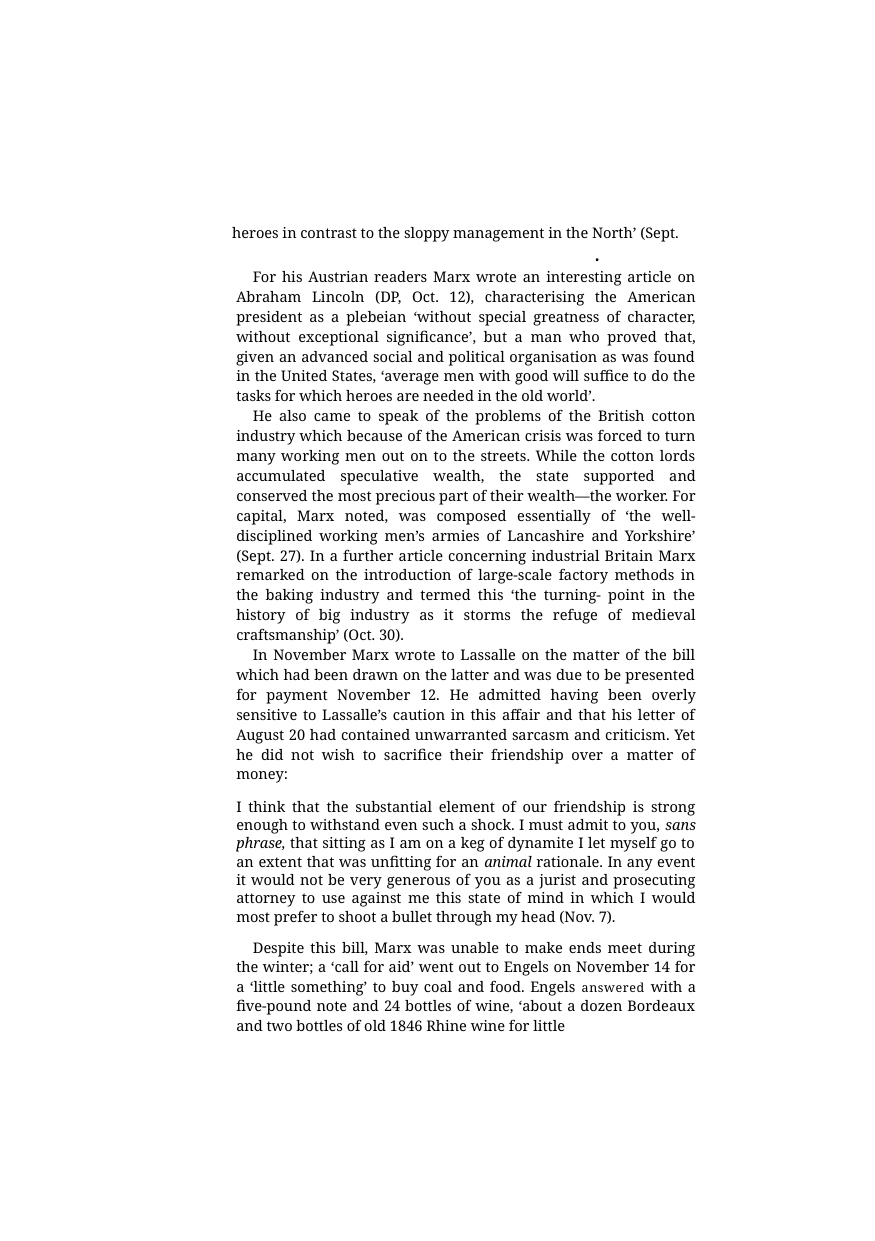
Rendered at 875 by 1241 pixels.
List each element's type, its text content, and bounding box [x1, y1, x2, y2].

text He also came to speak of the problems of the British cotton industry which because of the American crisis was forced to turn many working men out on to the streets. While the cotton lords accumulated speculative wealth, the state supported and conserved the most precious part of their wealth—the worker. For capital, Marx noted, was composed essentially of ‘the well- disciplined working men’s armies of Lancashire and Yorkshire’ (Sept. 27). In a further article concerning industrial Britain Marx remarked on the introduction of large-scale factory methods in the baking industry and termed this ‘the turning- point in the history of big industry as it storms the refuge of medieval craftsmanship’ (Oct. 30). [236, 406, 696, 644]
text . [594, 243, 698, 267]
text In November Marx wrote to Lassalle on the matter of the bill which had been drawn on the latter and was due to be presented for payment November 12. He admitted having been overly sensitive to Lassalle’s caution in this affair and that his letter of August 20 had contained unwarranted sarcasm and criticism. Yet he did not wish to sacrifice their friendship over a matter of money: [236, 644, 696, 784]
text heroes in contrast to the sloppy management in the North’ (Sept. [232, 220, 696, 243]
text For his Austrian readers Marx wrote an interesting article on Abraham Lincoln (DP, Oct. 12), characterising the American president as a plebeian ‘without special greatness of character, without exceptional significance’, but a man who proved that, given an advanced social and political organisation as was found in the United States, ‘average men with good will suffice to do the tasks for which heroes are needed in the old world’. [236, 267, 696, 406]
text I think that the substantial element of our friendship is strong enough to withstand even such a shock. I must admit to you, sans phrase, that sitting as I am on a keg of dynamite I let myself go to an extent that was unfitting for an animal rationale. In any event it would not be very generous of you as a jurist and prosecuting attorney to use against me this state of mind in which I would most prefer to shoot a bullet through my head (Nov. 7). [236, 798, 696, 926]
text Despite this bill, Marx was unable to make ends meet during the winter; a ‘call for aid’ went out to Engels on November 14 for a ‘little something’ to buy coal and food. Engels answered with a five-pound note and 24 bottles of wine, ‘about a dozen Bordeaux and two bottles of old 1846 Rhine wine for little [236, 938, 696, 1035]
